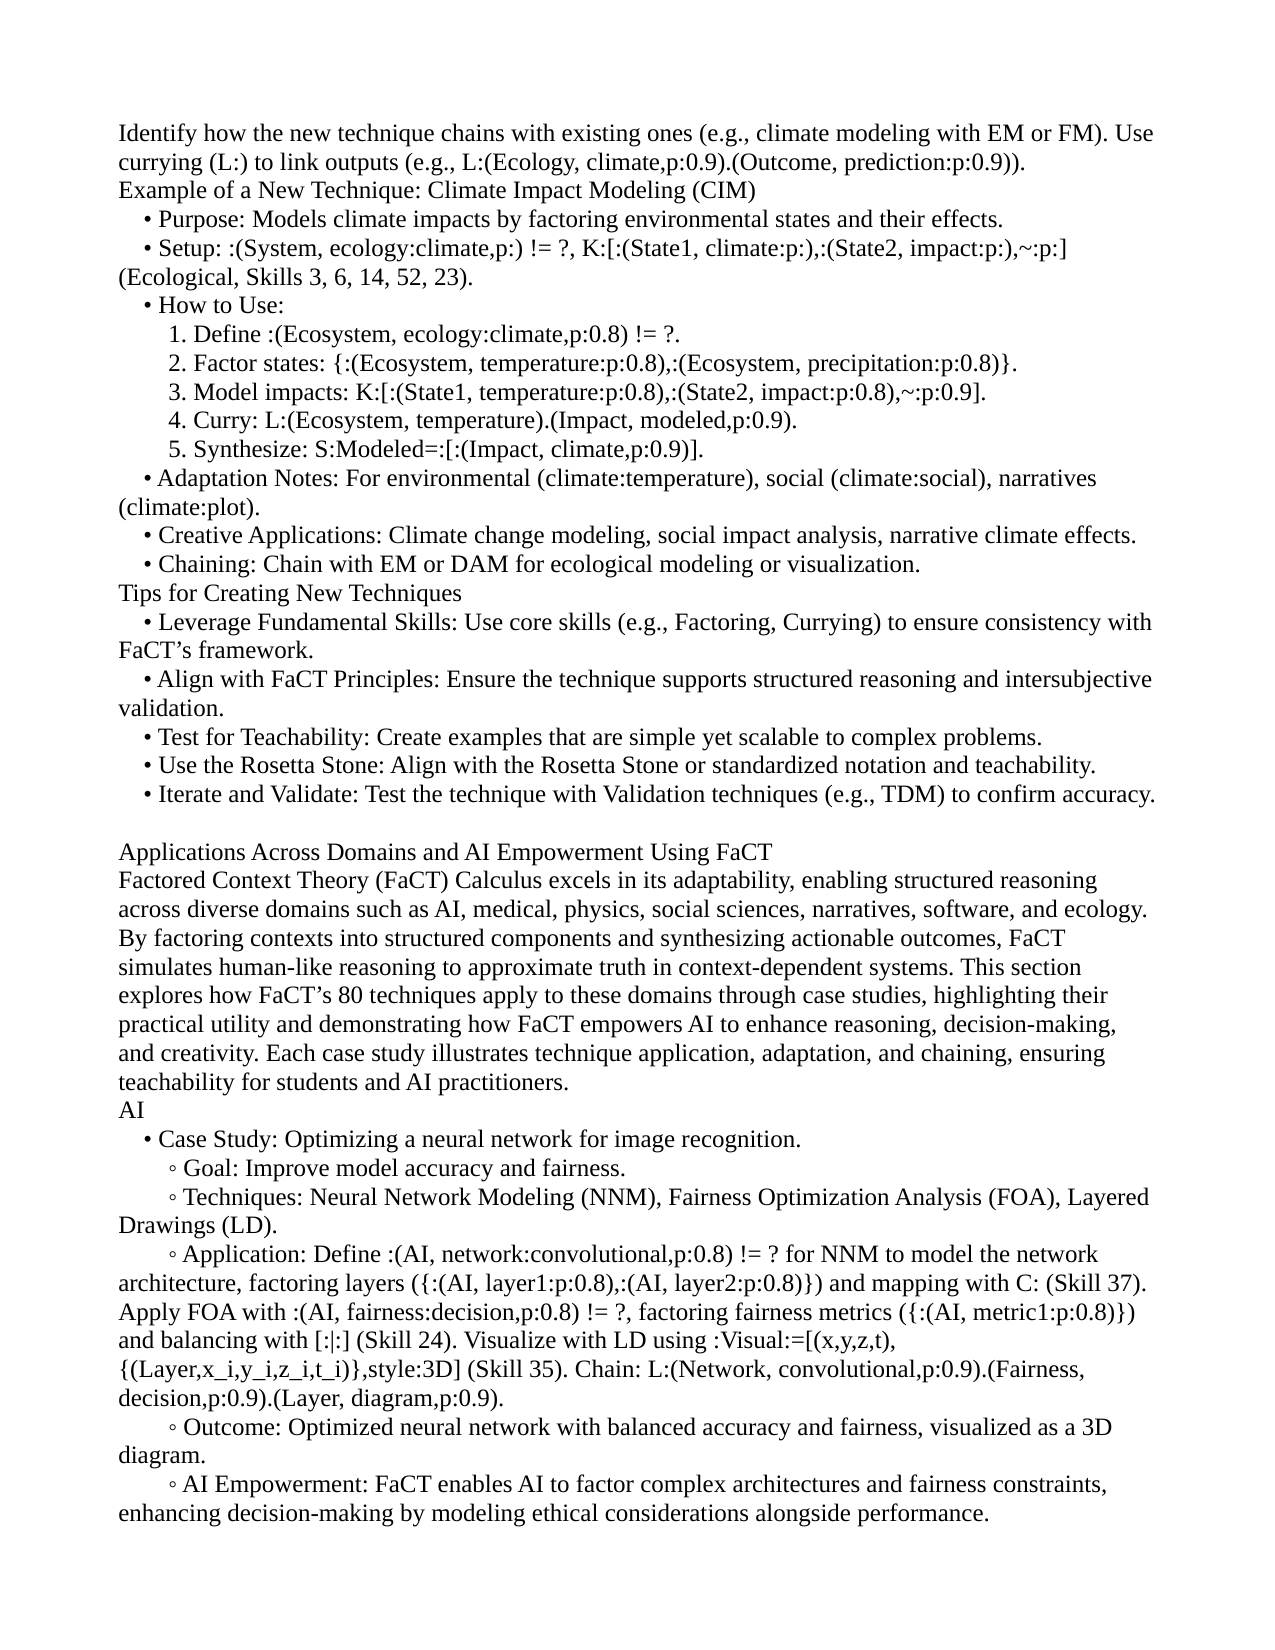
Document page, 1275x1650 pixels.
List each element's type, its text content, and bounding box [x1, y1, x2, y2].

text • How to Use: [118, 291, 1157, 319]
text • Iterate and Validate: Test the technique with Validation techniques (e.g., TDM) to confirm accuracy. [118, 779, 1157, 808]
text Example of a New Technique: Climate Impact Modeling (CIM) [118, 176, 1157, 204]
text • Test for Teachability: Create examples that are simple yet scalable to complex problems. [118, 722, 1157, 751]
text 4. Curry: L:(Ecosystem, temperature).(Impact, modeled,p:0.9). [118, 406, 1157, 434]
text • Setup: :(System, ecology:climate,p:) != ?, K:[:(State1, climate:p:),:(State2, impact:p:),~:p:] (Ecological, Skills 3, 6, 14, 52, 23). [118, 233, 1157, 291]
text ◦ AI Empowerment: FaCT enables AI to factor complex architectures and fairness constraints, enhancing decision-making by modeling ethical considerations alongside performance. [118, 1469, 1157, 1527]
text Identify how the new technique chains with existing ones (e.g., climate modeling with EM or FM). Use currying (L:) to link outputs (e.g., L:(Ecology, climate,p:0.9).(Outcome, prediction:p:0.9)). [118, 118, 1157, 176]
text • Chaining: Chain with EM or DAM for ecological modeling or visualization. [118, 549, 1157, 578]
text • Creative Applications: Climate change modeling, social impact analysis, narrative climate effects. [118, 521, 1157, 549]
text 3. Model impacts: K:[:(State1, temperature:p:0.8),:(State2, impact:p:0.8),~:p:0.9]. [118, 377, 1157, 406]
text ◦ Outcome: Optimized neural network with balanced accuracy and fairness, visualized as a 3D diagram. [118, 1412, 1157, 1469]
text • Adaptation Notes: For environmental (climate:temperature), social (climate:social), narratives (climate:plot). [118, 463, 1157, 521]
text • Align with FaCT Principles: Ensure the technique supports structured reasoning and intersubjective validation. [118, 664, 1157, 722]
text ◦ Techniques: Neural Network Modeling (NNM), Fairness Optimization Analysis (FOA), Layered Drawings (LD). [118, 1182, 1157, 1239]
text Applications Across Domains and AI Empowerment Using FaCT [118, 837, 1157, 866]
text 5. Synthesize: S:Modeled=:[:(Impact, climate,p:0.9)]. [118, 434, 1157, 463]
text • Case Study: Optimizing a neural network for image recognition. [118, 1124, 1157, 1153]
text • Purpose: Models climate impacts by factoring environmental states and their effects. [118, 204, 1157, 233]
text • Use the Rosetta Stone: Align with the Rosetta Stone or standardized notation and teachability. [118, 751, 1157, 779]
text 2. Factor states: {:(Ecosystem, temperature:p:0.8),:(Ecosystem, precipitation:p:0.8)}. [118, 348, 1157, 377]
text Tips for Creating New Techniques [118, 578, 1157, 607]
text ◦ Goal: Improve model accuracy and fairness. [118, 1153, 1157, 1182]
text • Leverage Fundamental Skills: Use core skills (e.g., Factoring, Currying) to ensure consistency with FaCT’s framework. [118, 607, 1157, 664]
text ◦ Application: Define :(AI, network:convolutional,p:0.8) != ? for NNM to model the network architecture, factoring layers ({:(AI, layer1:p:0.8),:(AI, layer2:p:0.8)}) and mapping with C: (Skill 37). Apply FOA with :(AI, fairness:decision,p:0.8) != ?, factoring fairness metrics ({:(AI, metric1:p:0.8)}) and balancing with [:|:] (Skill 24). Visualize with LD using :Visual:=[(x,y,z,t),{(Layer,x_i,y_i,z_i,t_i)},style:3D] (Skill 35). Chain: L:(Network, convolutional,p:0.9).(Fairness, decision,p:0.9).(Layer, diagram,p:0.9). [118, 1239, 1157, 1412]
text AI [118, 1096, 1157, 1124]
text Factored Context Theory (FaCT) Calculus excels in its adaptability, enabling structured reasoning across diverse domains such as AI, medical, physics, social sciences, narratives, software, and ecology. By factoring contexts into structured components and synthesizing actionable outcomes, FaCT simulates human-like reasoning to approximate truth in context-dependent systems. This section explores how FaCT’s 80 techniques apply to these domains through case studies, highlighting their practical utility and demonstrating how FaCT empowers AI to enhance reasoning, decision-making, and creativity. Each case study illustrates technique application, adaptation, and chaining, ensuring teachability for students and AI practitioners. [118, 866, 1157, 1096]
text 1. Define :(Ecosystem, ecology:climate,p:0.8) != ?. [118, 319, 1157, 348]
